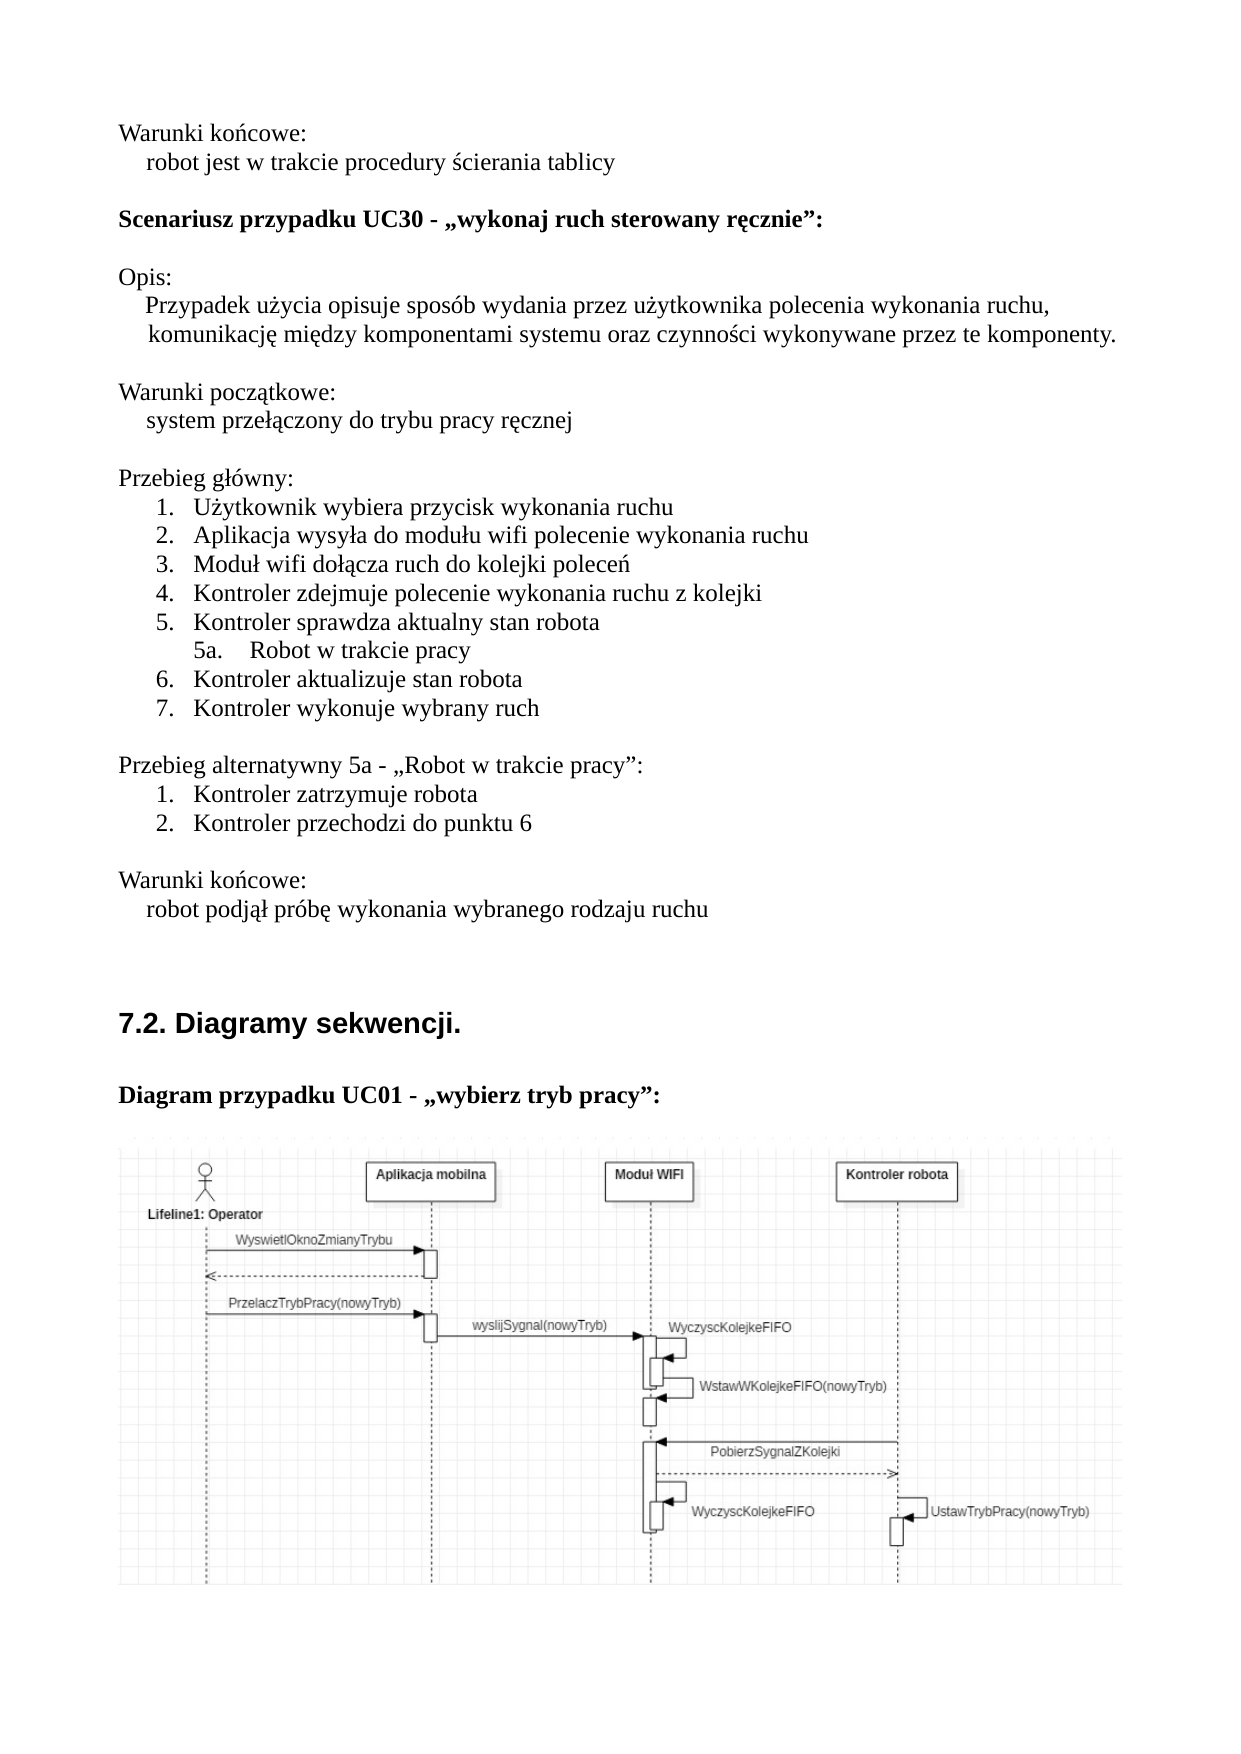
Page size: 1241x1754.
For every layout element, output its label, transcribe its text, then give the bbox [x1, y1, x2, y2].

text Warunki końcowe: [118, 118, 1122, 147]
list Kontroler zatrzymuje robota [156, 779, 1122, 808]
text Warunki początkowe: [118, 377, 1122, 406]
text Przypadek użycia opisuje sposób wydania przez użytkownika polecenia wykonania ruchu, komunikację między komponentami systemu oraz czynności wykonywane przez te komponenty. [145, 291, 1122, 348]
text Warunki końcowe: [118, 866, 1122, 894]
text robot podjął próbę wykonania wybranego rodzaju ruchu [146, 894, 1122, 923]
text robot jest w trakcie procedury ścierania tablicy [146, 147, 1122, 176]
text Opis: [118, 262, 1122, 291]
text Diagram przypadku UC01 - „wybierz tryb pracy”: [118, 1080, 1122, 1109]
subtitle 7.2. Diagramy sekwencji. [118, 1006, 1122, 1039]
text system przełączony do trybu pracy ręcznej [146, 406, 1122, 434]
text Przebieg alternatywny 5a - „Robot w trakcie pracy”: [118, 751, 1122, 779]
list Kontroler zdejmuje polecenie wykonania ruchu z kolejki [156, 578, 1122, 607]
list Kontroler aktualizuje stan robota [156, 664, 1122, 693]
list Kontroler sprawdza aktualny stan robota [156, 607, 1122, 636]
list 5a. Robot w trakcie pracy [156, 636, 1122, 664]
list Aplikacja wysyła do modułu wifi polecenie wykonania ruchu [156, 521, 1122, 549]
list Moduł wifi dołącza ruch do kolejki poleceń [156, 549, 1122, 578]
list Użytkownik wybiera przycisk wykonania ruchu [156, 492, 1122, 521]
text Przebieg główny: [118, 463, 1122, 492]
picture [118, 1137, 1123, 1585]
list Kontroler wykonuje wybrany ruch [156, 693, 1122, 722]
list Kontroler przechodzi do punktu 6 [156, 808, 1122, 837]
text Scenariusz przypadku UC30 - „wykonaj ruch sterowany ręcznie”: [118, 204, 1122, 233]
